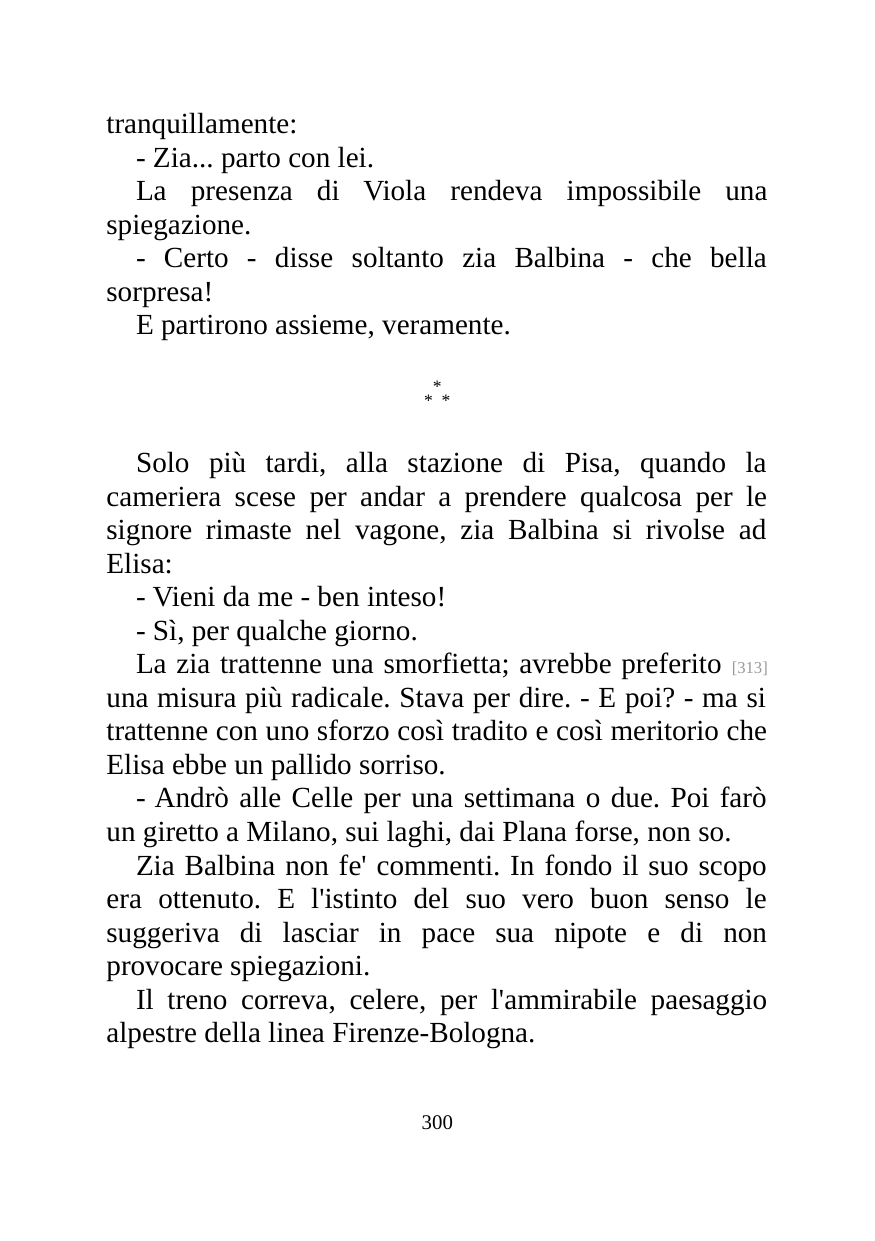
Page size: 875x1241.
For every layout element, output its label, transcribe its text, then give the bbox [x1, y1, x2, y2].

text Zia Balbina non fe' commenti. In fondo il suo scopo era ottenuto. E l'istinto del suo vero buon senso le suggeriva di lasciar in pace sua nipote e di non provocare spiegazioni. [106, 848, 768, 982]
text tranquillamente: [106, 106, 768, 140]
text - Sì, per qualche giorno. [106, 613, 768, 646]
text La presenza di Viola rendeva impossibile una spiegazione. [106, 173, 768, 240]
text E partirono assieme, veramente. [106, 307, 768, 341]
text La zia trattenne una smorfietta; avrebbe preferito [313] una misura più radicale. Stava per dire. - E poi? - ma si trattenne con uno sforzo così tradito e così meritorio che Elisa ebbe un pallido sorriso. [106, 646, 768, 781]
text - Certo - disse soltanto zia Balbina - che bella sorpresa! [106, 240, 768, 307]
text *** [106, 376, 768, 410]
text - Vieni da me - ben inteso! [106, 579, 768, 613]
text - Andrò alle Celle per una settimana o due. Poi farò un giretto a Milano, sui laghi, dai Plana forse, non so. [106, 781, 768, 848]
text Solo più tardi, alla stazione di Pisa, quando la cameriera scese per andar a prendere qualcosa per le signore rimaste nel vagone, zia Balbina si rivolse ad Elisa: [106, 445, 768, 579]
text Il treno correva, celere, per l'ammirabile paesaggio alpestre della linea Firenze-Bologna. [106, 982, 768, 1049]
text - Zia... parto con lei. [106, 140, 768, 173]
